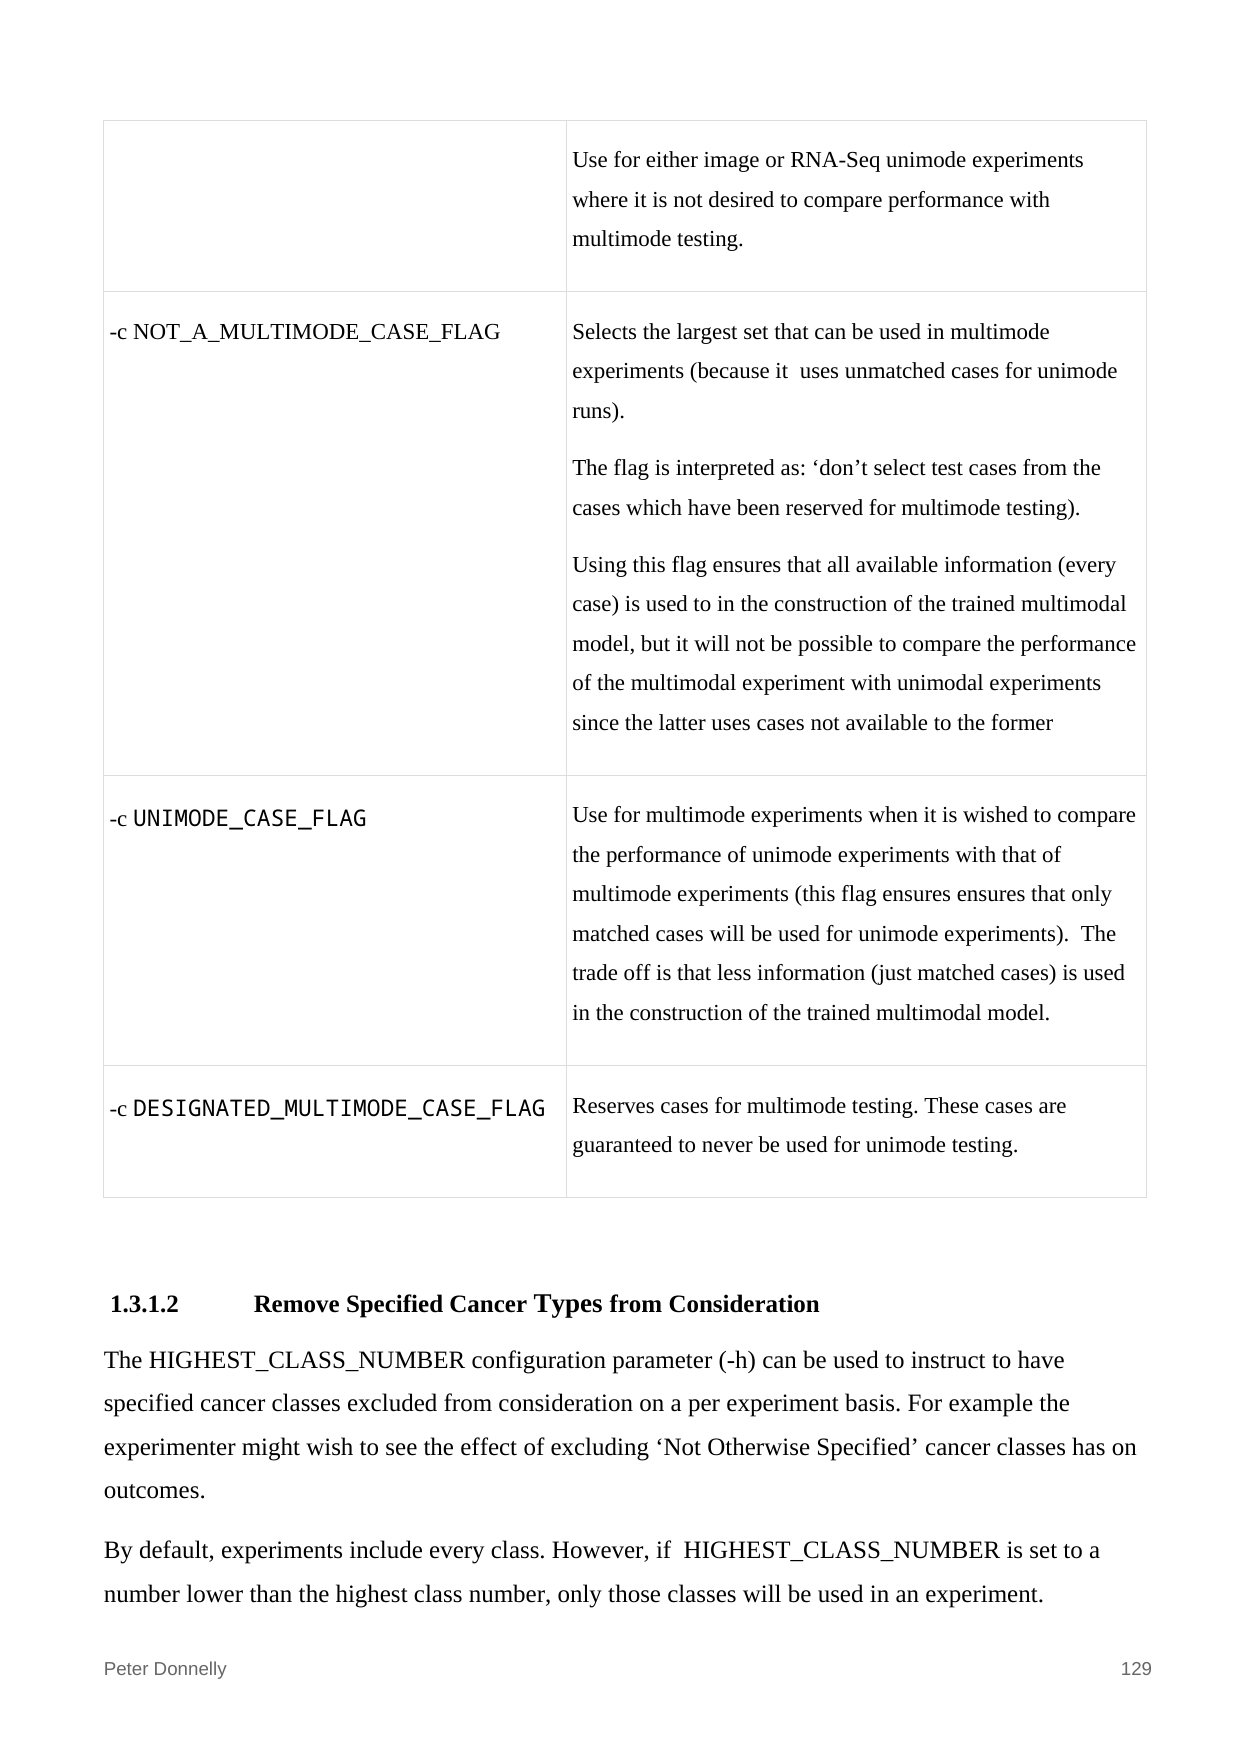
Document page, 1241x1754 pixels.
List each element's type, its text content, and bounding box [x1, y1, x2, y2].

table_cell -c UNIMODE_CASE_FLAG [104, 776, 566, 1065]
subtitle Remove Specified Cancer Types from Consideration [103, 1288, 1146, 1319]
table_cell [104, 121, 566, 291]
table_cell Reserves cases for multimode testing. These cases are guaranteed to never be used for unimode testing. [567, 1066, 1146, 1197]
table_cell -c NOT_A_MULTIMODE_CASE_FLAG [104, 292, 566, 775]
table_cell Use for multimode experiments when it is wished to compare the performance of unimode experiments with that of multimode experiments (this flag ensures ensures that only matched cases will be used for unimode experiments). The trade off is that less information (just matched cases) is used in the construction of the trained multimodal model. [567, 776, 1146, 1065]
text By default, experiments include every class. However, if HIGHEST_CLASS_NUMBER is set to a number lower than the highest class number, only those classes will be used in an experiment. [103, 1536, 1146, 1607]
table_cell -c DESIGNATED_MULTIMODE_CASE_FLAG [104, 1066, 566, 1197]
text The HIGHEST_CLASS_NUMBER configuration parameter (-h) can be used to instruct to have specified cancer classes excluded from consideration on a per experiment basis. For example the experimenter might wish to see the effect of excluding ‘Not Otherwise Specified’ cancer classes has on outcomes. [103, 1345, 1146, 1503]
table_cell Use for either image or RNA-Seq unimode experiments where it is not desired to compare performance with multimode testing. [567, 121, 1146, 291]
table_cell Selects the largest set that can be used in multimode experiments (because it uses unmatched cases for unimode runs). The flag is interpreted as: ‘don’t select test cases from the cases which have been reserved for multimode testing). Using this flag ensures that all available information (every case) is used to in the construction of the trained multimodal model, but it will not be possible to compare the performance of the multimodal experiment with unimodal experiments since the latter uses cases not available to the former [567, 292, 1146, 775]
